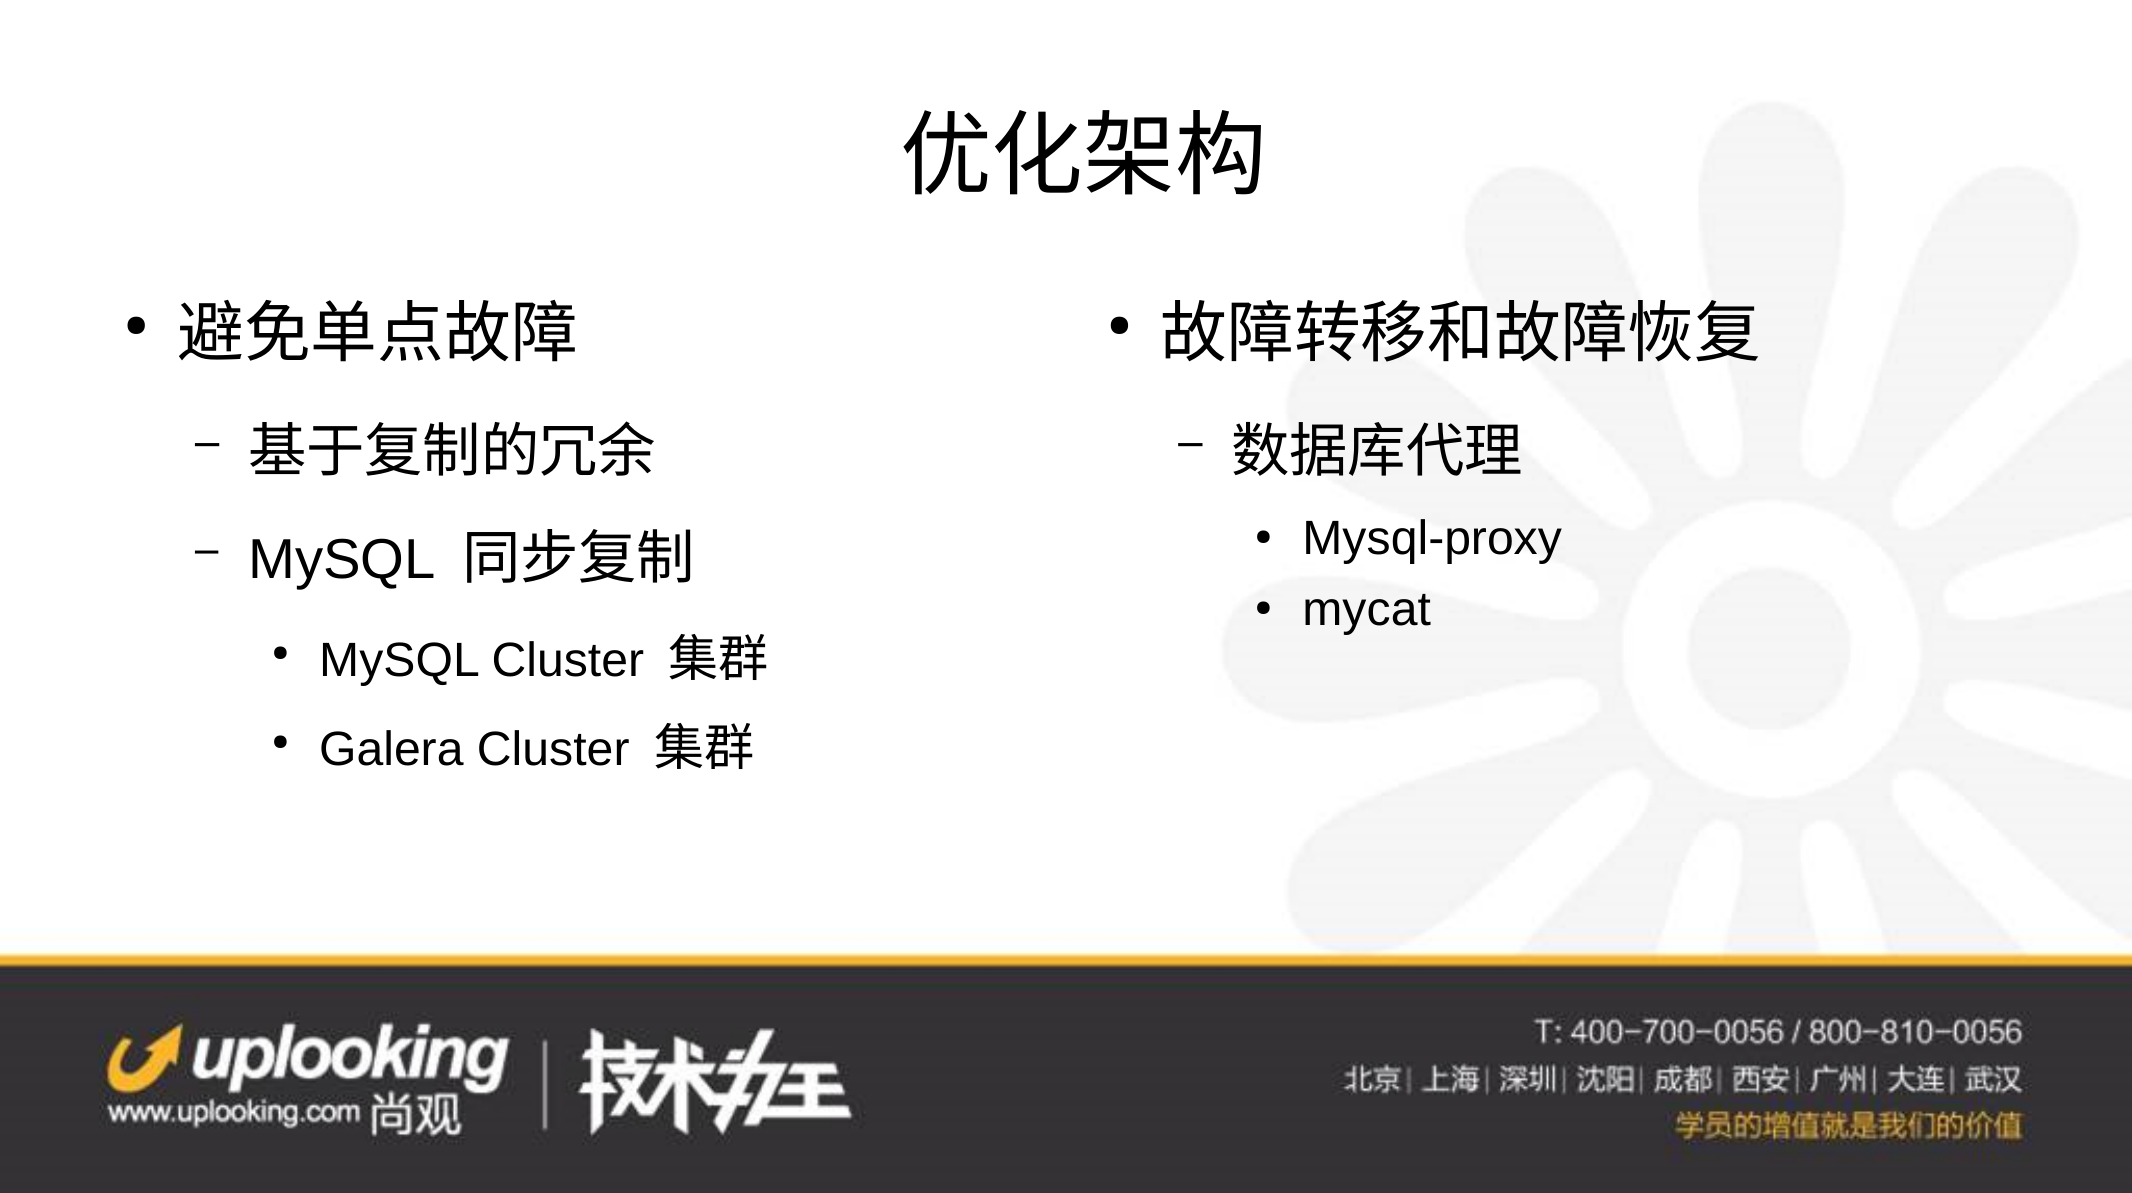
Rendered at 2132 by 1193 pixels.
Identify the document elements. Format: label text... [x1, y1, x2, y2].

picture [0, 0, 2132, 1193]
list 故障转移和故障恢复 数据库代理 Mysql-proxy mycat [1089, 279, 2026, 1067]
list 避免单点故障 基于复制的冗余 MySQL 同步复制 MySQL Cluster 集群 Galera Cluster 集群 [106, 279, 1043, 1067]
title 优化架构 [106, 47, 2026, 247]
